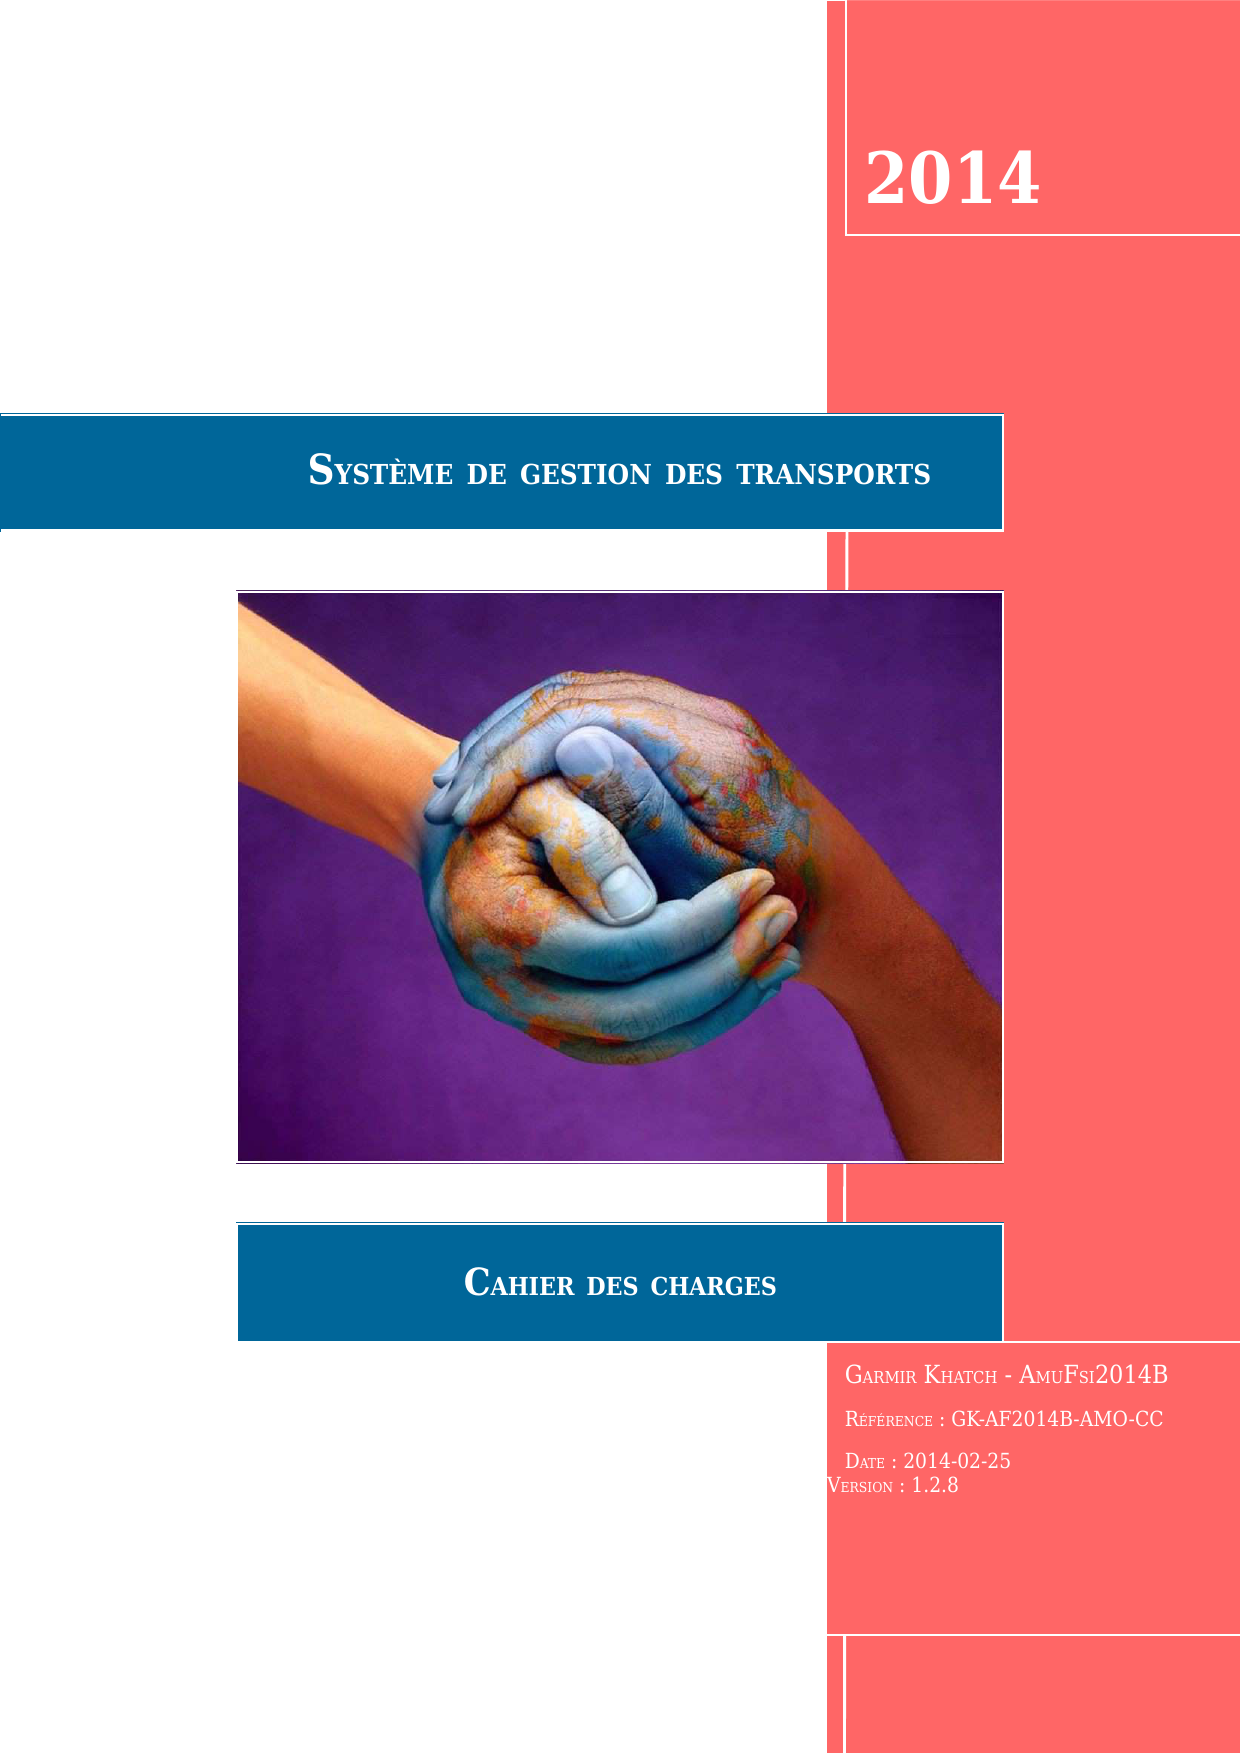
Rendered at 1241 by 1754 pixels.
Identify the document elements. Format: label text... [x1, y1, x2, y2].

text Version : 1.2.8 [827, 1473, 1240, 1498]
text Garmir Khatch - AmuFsi2014B [844, 1360, 1222, 1389]
picture [238, 593, 1002, 1161]
title Cahier des charges [238, 1260, 1002, 1304]
text Référence : GK-AF2014B-AMO-CC [844, 1407, 1222, 1431]
title 2014 [864, 137, 1222, 220]
text Date : 2014-02-25 [844, 1449, 1222, 1473]
title Système de gestion des transports [236, 445, 1002, 494]
